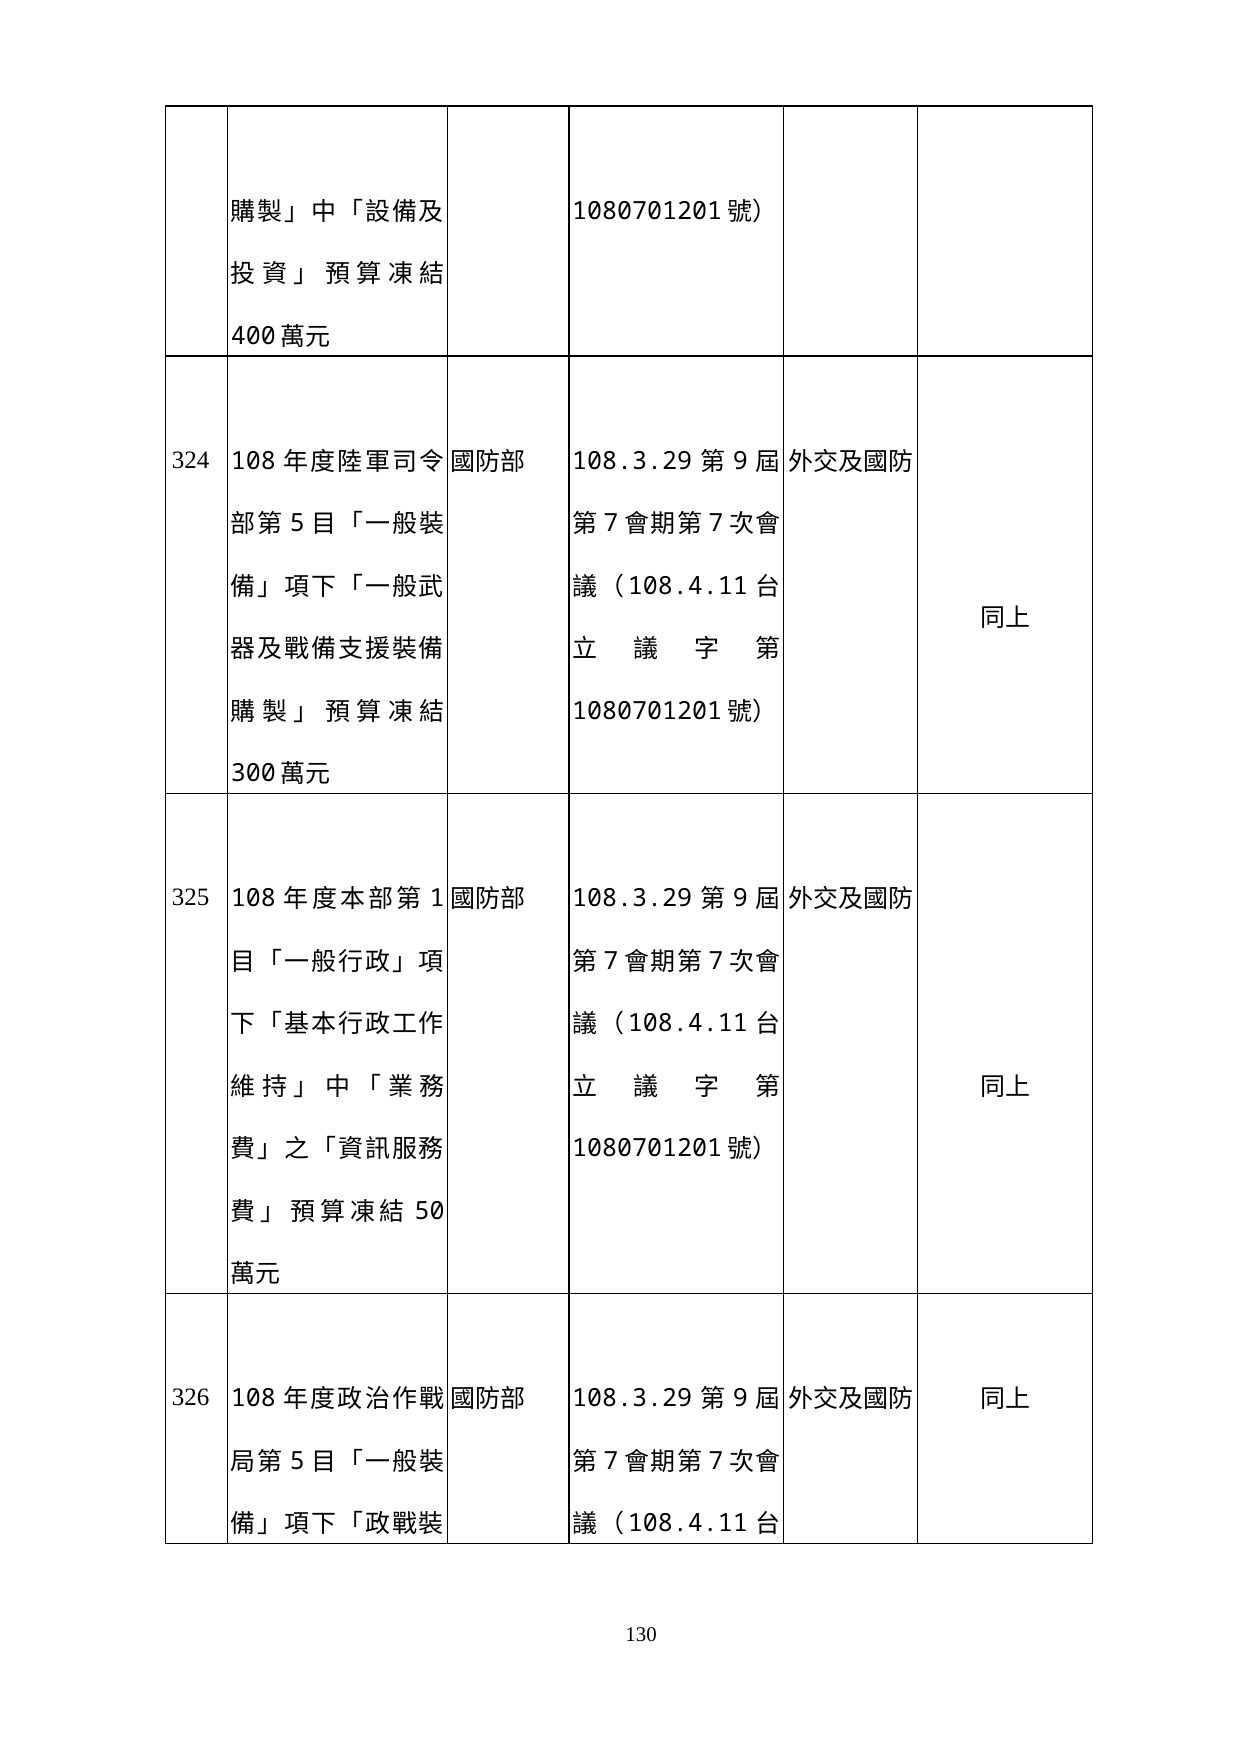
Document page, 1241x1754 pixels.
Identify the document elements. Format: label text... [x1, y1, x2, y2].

table_cell 外交及國防 [784, 357, 917, 793]
table_cell [784, 107, 917, 355]
table_cell 108.3.29第9屆第7會期第7次會議（108.4.11台立議字第1080701201號） [570, 357, 783, 793]
table_cell 國防部 [448, 357, 568, 793]
table_cell 108.3.29第9屆第7會期第7次會議（108.4.11台立議字第1080701201號） [570, 794, 783, 1293]
table_cell 同上 [918, 1294, 1092, 1543]
table_cell 同上 [918, 357, 1092, 793]
table_cell 外交及國防 [784, 794, 917, 1293]
table_cell 同上 [918, 794, 1092, 1293]
table_cell 外交及國防 [784, 1294, 917, 1543]
table_cell 購製」中「設備及投資」預算凍結400萬元 [228, 107, 447, 355]
table_cell [918, 107, 1092, 355]
table_cell [166, 1294, 227, 1543]
table_cell [166, 357, 227, 793]
table_cell 108年度本部第1目「一般行政」項下「基本行政工作維持」中「業務費」之「資訊服務費」預算凍結50萬元 [228, 794, 447, 1293]
table_cell 1080701201號） [570, 107, 783, 355]
table_cell 108年度陸軍司令部第5目「一般裝備」項下「一般武器及戰備支援裝備購製」預算凍結300萬元 [228, 357, 447, 793]
table_cell [166, 107, 227, 355]
table_cell 國防部 [448, 1294, 568, 1543]
table_cell 國防部 [448, 794, 568, 1293]
table_cell 108年度政治作戰局第5目「一般裝備」項下「政戰裝 [228, 1294, 447, 1543]
table_cell 108.3.29第9屆第7會期第7次會議（108.4.11台 [570, 1294, 783, 1543]
table_cell [448, 107, 568, 355]
table_cell [166, 794, 227, 1293]
